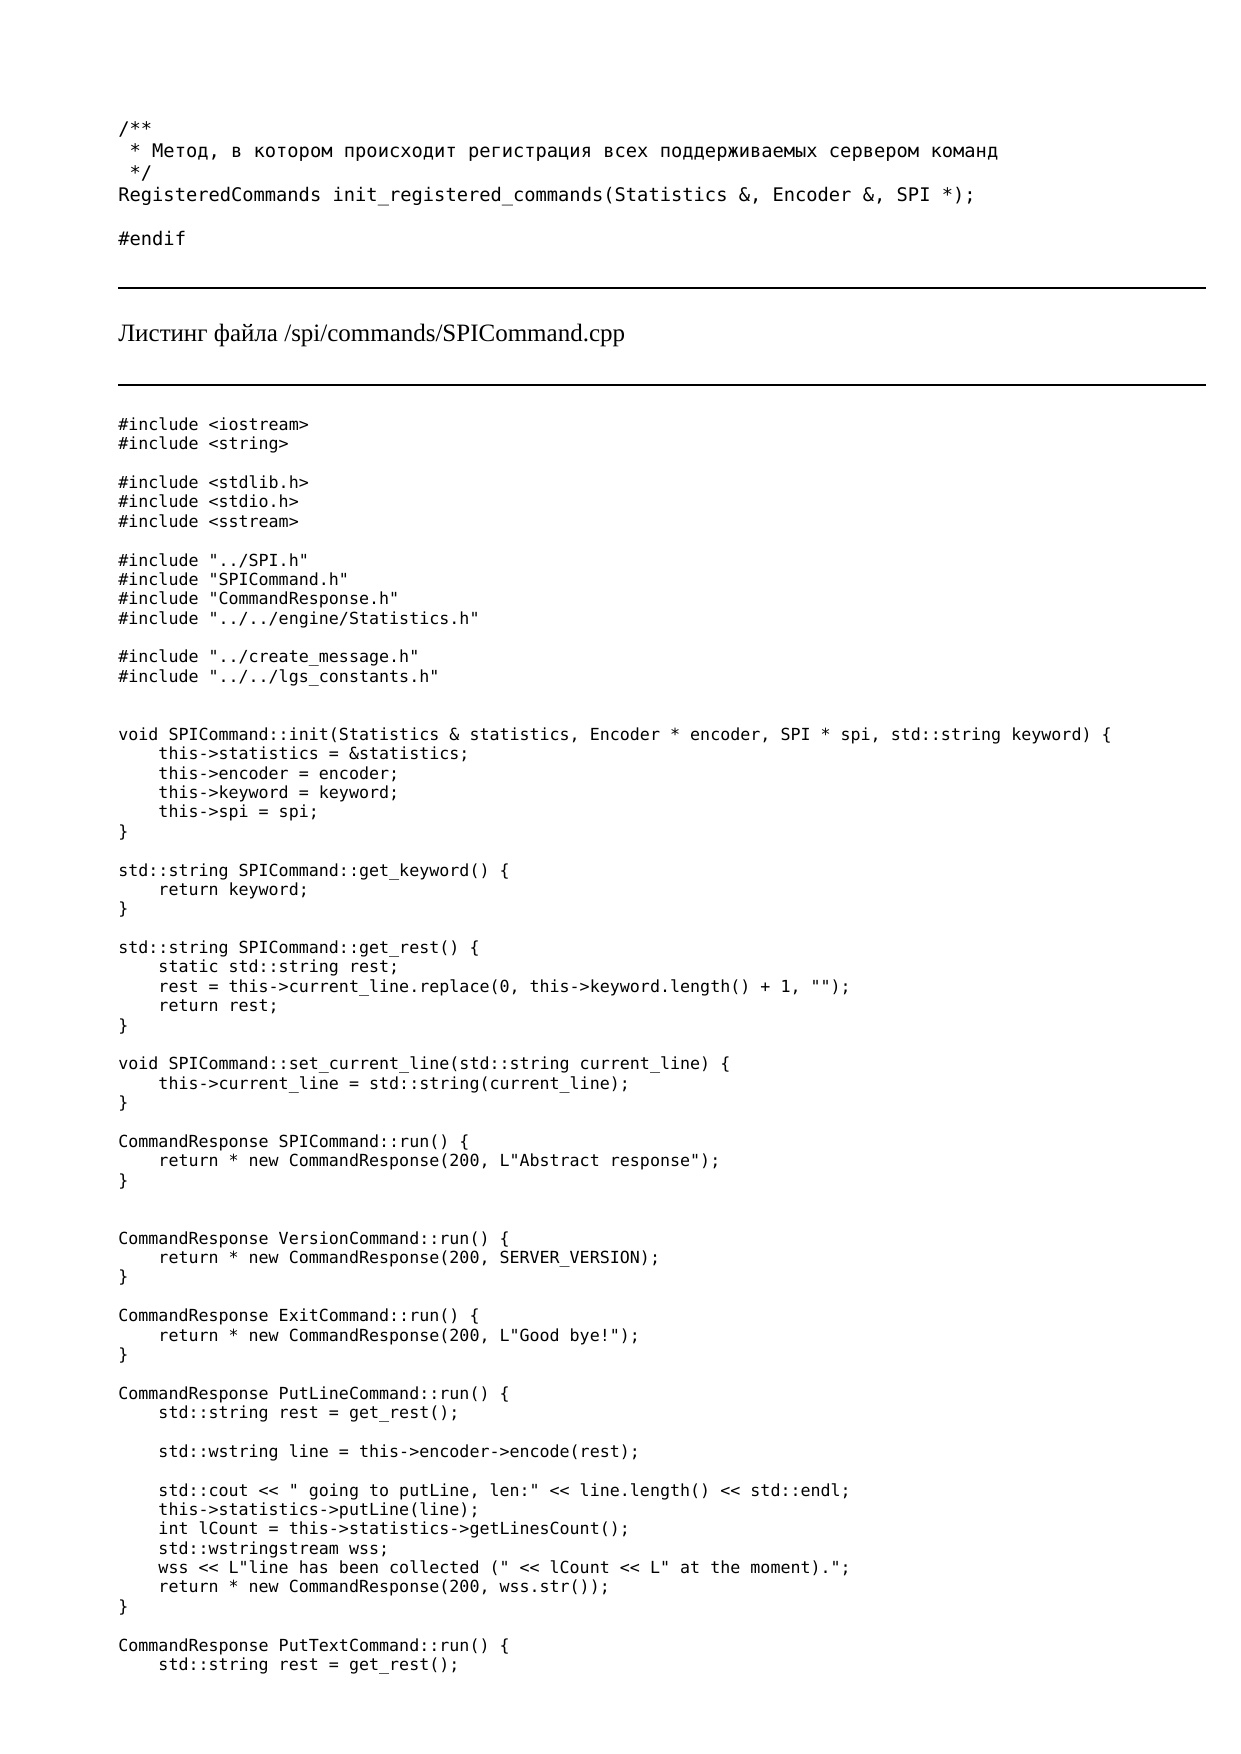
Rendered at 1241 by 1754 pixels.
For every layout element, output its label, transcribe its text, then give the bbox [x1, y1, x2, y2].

text static std::string rest; [118, 957, 1206, 977]
text } [118, 1597, 1206, 1616]
text void SPICommand::init(Statistics & statistics, Encoder * encoder, SPI * spi, std::string keyword) { [118, 725, 1206, 744]
text } [118, 822, 1206, 841]
text this->encoder = encoder; [118, 763, 1206, 783]
text return * new CommandResponse(200, L"Abstract response"); [118, 1151, 1206, 1170]
text } [118, 1170, 1206, 1190]
text #include "../SPI.h" [118, 550, 1206, 570]
text std::string SPICommand::get_keyword() { [118, 860, 1206, 880]
text */ [118, 162, 1206, 184]
text return * new CommandResponse(200, SERVER_VERSION); [118, 1248, 1206, 1267]
text this->current_line = std::string(current_line); [118, 1073, 1206, 1093]
text this->statistics->putLine(line); [118, 1500, 1206, 1519]
text wss << L"line has been collected (" << lCount << L" at the moment)."; [118, 1558, 1206, 1577]
text * Метод, в котором происходит регистрация всех поддерживаемых сервером команд [118, 140, 1206, 162]
text CommandResponse SPICommand::run() { [118, 1132, 1206, 1151]
text std::string rest = get_rest(); [118, 1655, 1206, 1674]
text return * new CommandResponse(200, L"Good bye!"); [118, 1325, 1206, 1345]
text #include "../create_message.h" [118, 647, 1206, 667]
text CommandResponse PutLineCommand::run() { [118, 1383, 1206, 1403]
text return * new CommandResponse(200, wss.str()); [118, 1577, 1206, 1597]
text #include "CommandResponse.h" [118, 589, 1206, 608]
text RegisteredCommands init_registered_commands(Statistics &, Encoder &, SPI *); [118, 184, 1206, 206]
text } [118, 1267, 1206, 1287]
text void SPICommand::set_current_line(std::string current_line) { [118, 1054, 1206, 1073]
text return rest; [118, 996, 1206, 1015]
text int lCount = this->statistics->getLinesCount(); [118, 1519, 1206, 1538]
text this->spi = spi; [118, 802, 1206, 822]
text /** [118, 118, 1206, 140]
text std::string rest = get_rest(); [118, 1403, 1206, 1422]
text } [118, 1345, 1206, 1364]
text this->keyword = keyword; [118, 783, 1206, 802]
text #endif [118, 227, 1206, 249]
text std::cout << " going to putLine, len:" << line.length() << std::endl; [118, 1480, 1206, 1500]
text #include "SPICommand.h" [118, 570, 1206, 589]
text } [118, 1015, 1206, 1035]
text return keyword; [118, 880, 1206, 899]
text #include <iostream> [118, 415, 1206, 434]
text rest = this->current_line.replace(0, this->keyword.length() + 1, ""); [118, 977, 1206, 996]
text CommandResponse ExitCommand::run() { [118, 1306, 1206, 1325]
text #include "../../engine/Statistics.h" [118, 608, 1206, 628]
text std::wstring line = this->encoder->encode(rest); [118, 1442, 1206, 1461]
text std::string SPICommand::get_rest() { [118, 938, 1206, 957]
text #include <stdlib.h> [118, 473, 1206, 492]
text } [118, 1093, 1206, 1112]
text } [118, 899, 1206, 918]
text std::wstringstream wss; [118, 1538, 1206, 1558]
text this->statistics = &statistics; [118, 744, 1206, 763]
text #include <stdio.h> [118, 492, 1206, 512]
text #include <string> [118, 434, 1206, 453]
text #include <sstream> [118, 512, 1206, 531]
text Листинг файла /spi/commands/SPICommand.cpp [118, 318, 1206, 346]
text CommandResponse PutTextCommand::run() { [118, 1635, 1206, 1655]
text CommandResponse VersionCommand::run() { [118, 1228, 1206, 1248]
text #include "../../lgs_constants.h" [118, 667, 1206, 686]
